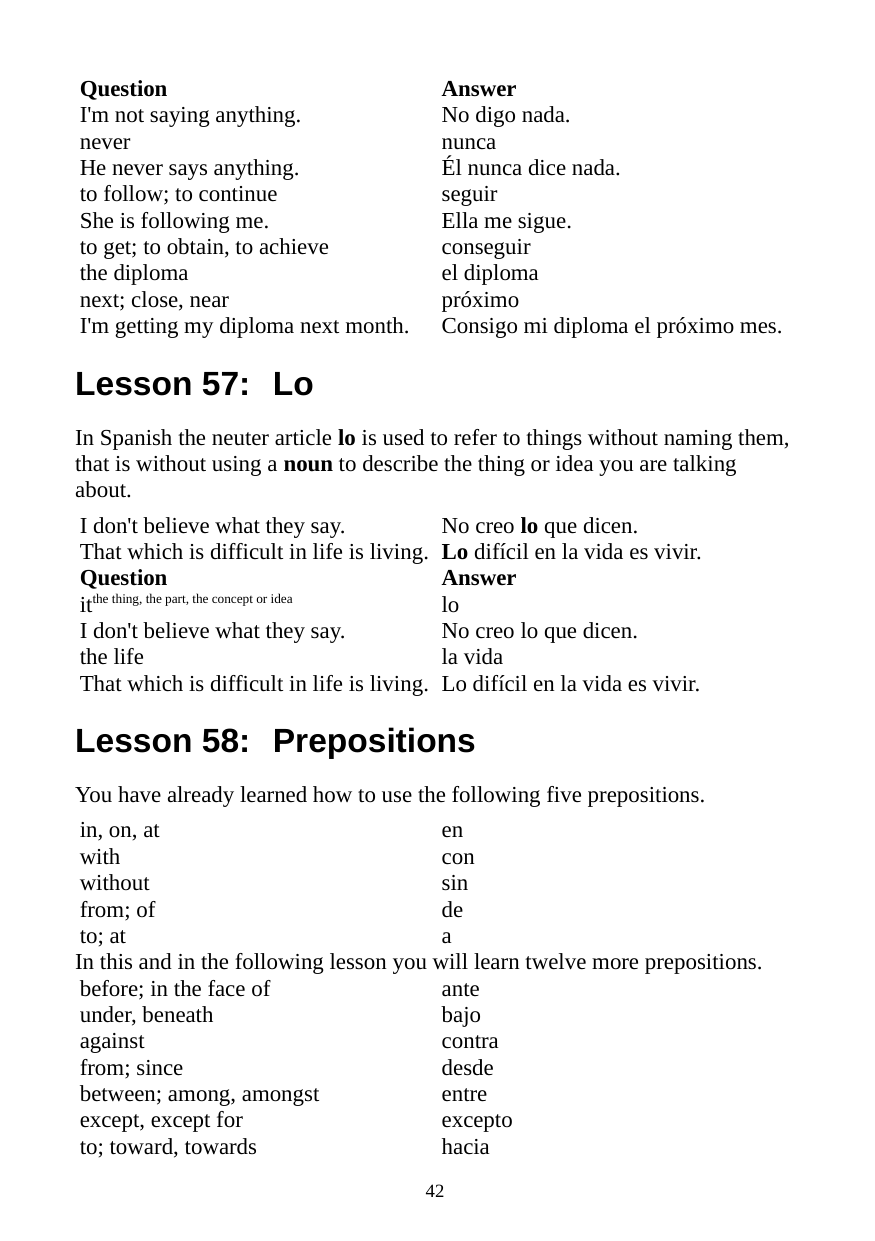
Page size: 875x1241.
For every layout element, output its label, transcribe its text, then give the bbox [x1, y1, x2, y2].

table_header No creo lo que dicen. [437, 512, 799, 538]
table_cell That which is difficult in life is living. [75, 538, 437, 564]
subtitle Lo [75, 363, 799, 402]
table_header en [437, 817, 799, 843]
table_cell con [437, 843, 799, 869]
table_cell She is following me. [75, 207, 437, 233]
table_header Answer [437, 75, 799, 101]
table_cell No creo lo que dicen. [437, 617, 799, 643]
table_cell except, except for [75, 1106, 437, 1133]
table_cell with [75, 843, 437, 869]
table_cell never [75, 128, 437, 154]
table_cell That which is difficult in life is living. [75, 670, 437, 696]
table_header Question [75, 75, 437, 101]
table_cell to follow; to continue [75, 180, 437, 207]
table_cell to get; to obtain, to achieve [75, 233, 437, 259]
table_cell entre [437, 1080, 799, 1106]
table_header Question [75, 564, 437, 591]
table_cell Él nunca dice nada. [437, 154, 799, 180]
table_cell I'm not saying anything. [75, 101, 437, 128]
table_cell hacia [437, 1133, 799, 1159]
table_cell a [437, 922, 799, 948]
table_cell the life [75, 644, 437, 670]
table_header ante [437, 975, 799, 1001]
table_cell Lo difícil en la vida es vivir. [437, 538, 799, 564]
table_cell próximo [437, 286, 799, 312]
table_cell from; of [75, 896, 437, 922]
table_cell Lo difícil en la vida es vivir. [437, 670, 799, 696]
table_cell without [75, 869, 437, 896]
table_cell against [75, 1028, 437, 1054]
table_cell I'm getting my diploma next month. [75, 312, 437, 338]
table_cell the diploma [75, 260, 437, 286]
table_cell nunca [437, 128, 799, 154]
table_cell Consigo mi diploma el próximo mes. [437, 312, 799, 338]
table_cell sin [437, 869, 799, 896]
table_cell itthe thing, the part, the concept or idea [75, 591, 437, 617]
table_cell Ella me sigue. [437, 207, 799, 233]
text In this and in the following lesson you will learn twelve more prepositions. [75, 948, 799, 975]
table_cell seguir [437, 180, 799, 207]
table_cell No digo nada. [437, 101, 799, 128]
table_cell desde [437, 1054, 799, 1080]
table_cell next; close, near [75, 286, 437, 312]
table_cell I don't believe what they say. [75, 617, 437, 643]
table_cell under, beneath [75, 1001, 437, 1027]
table_header Answer [437, 564, 799, 591]
table_cell bajo [437, 1001, 799, 1027]
table_cell el diploma [437, 260, 799, 286]
table_cell de [437, 896, 799, 922]
table_cell to; toward, towards [75, 1133, 437, 1159]
text You have already learned how to use the following five prepositions. [75, 781, 799, 808]
table_cell from; since [75, 1054, 437, 1080]
table_cell He never says anything. [75, 154, 437, 180]
subtitle Prepositions [75, 721, 799, 760]
table_header in, on, at [75, 817, 437, 843]
table_header before; in the face of [75, 975, 437, 1001]
table_cell lo [437, 591, 799, 617]
table_cell to; at [75, 922, 437, 948]
table_cell excepto [437, 1106, 799, 1133]
table_header I don't believe what they say. [75, 512, 437, 538]
table_cell la vida [437, 644, 799, 670]
table_cell between; among, amongst [75, 1080, 437, 1106]
text In Spanish the neuter article lo is used to refer to things without naming them, that is without using a noun to describe the thing or idea you are talking about. [75, 424, 799, 503]
table_cell contra [437, 1028, 799, 1054]
table_cell conseguir [437, 233, 799, 259]
